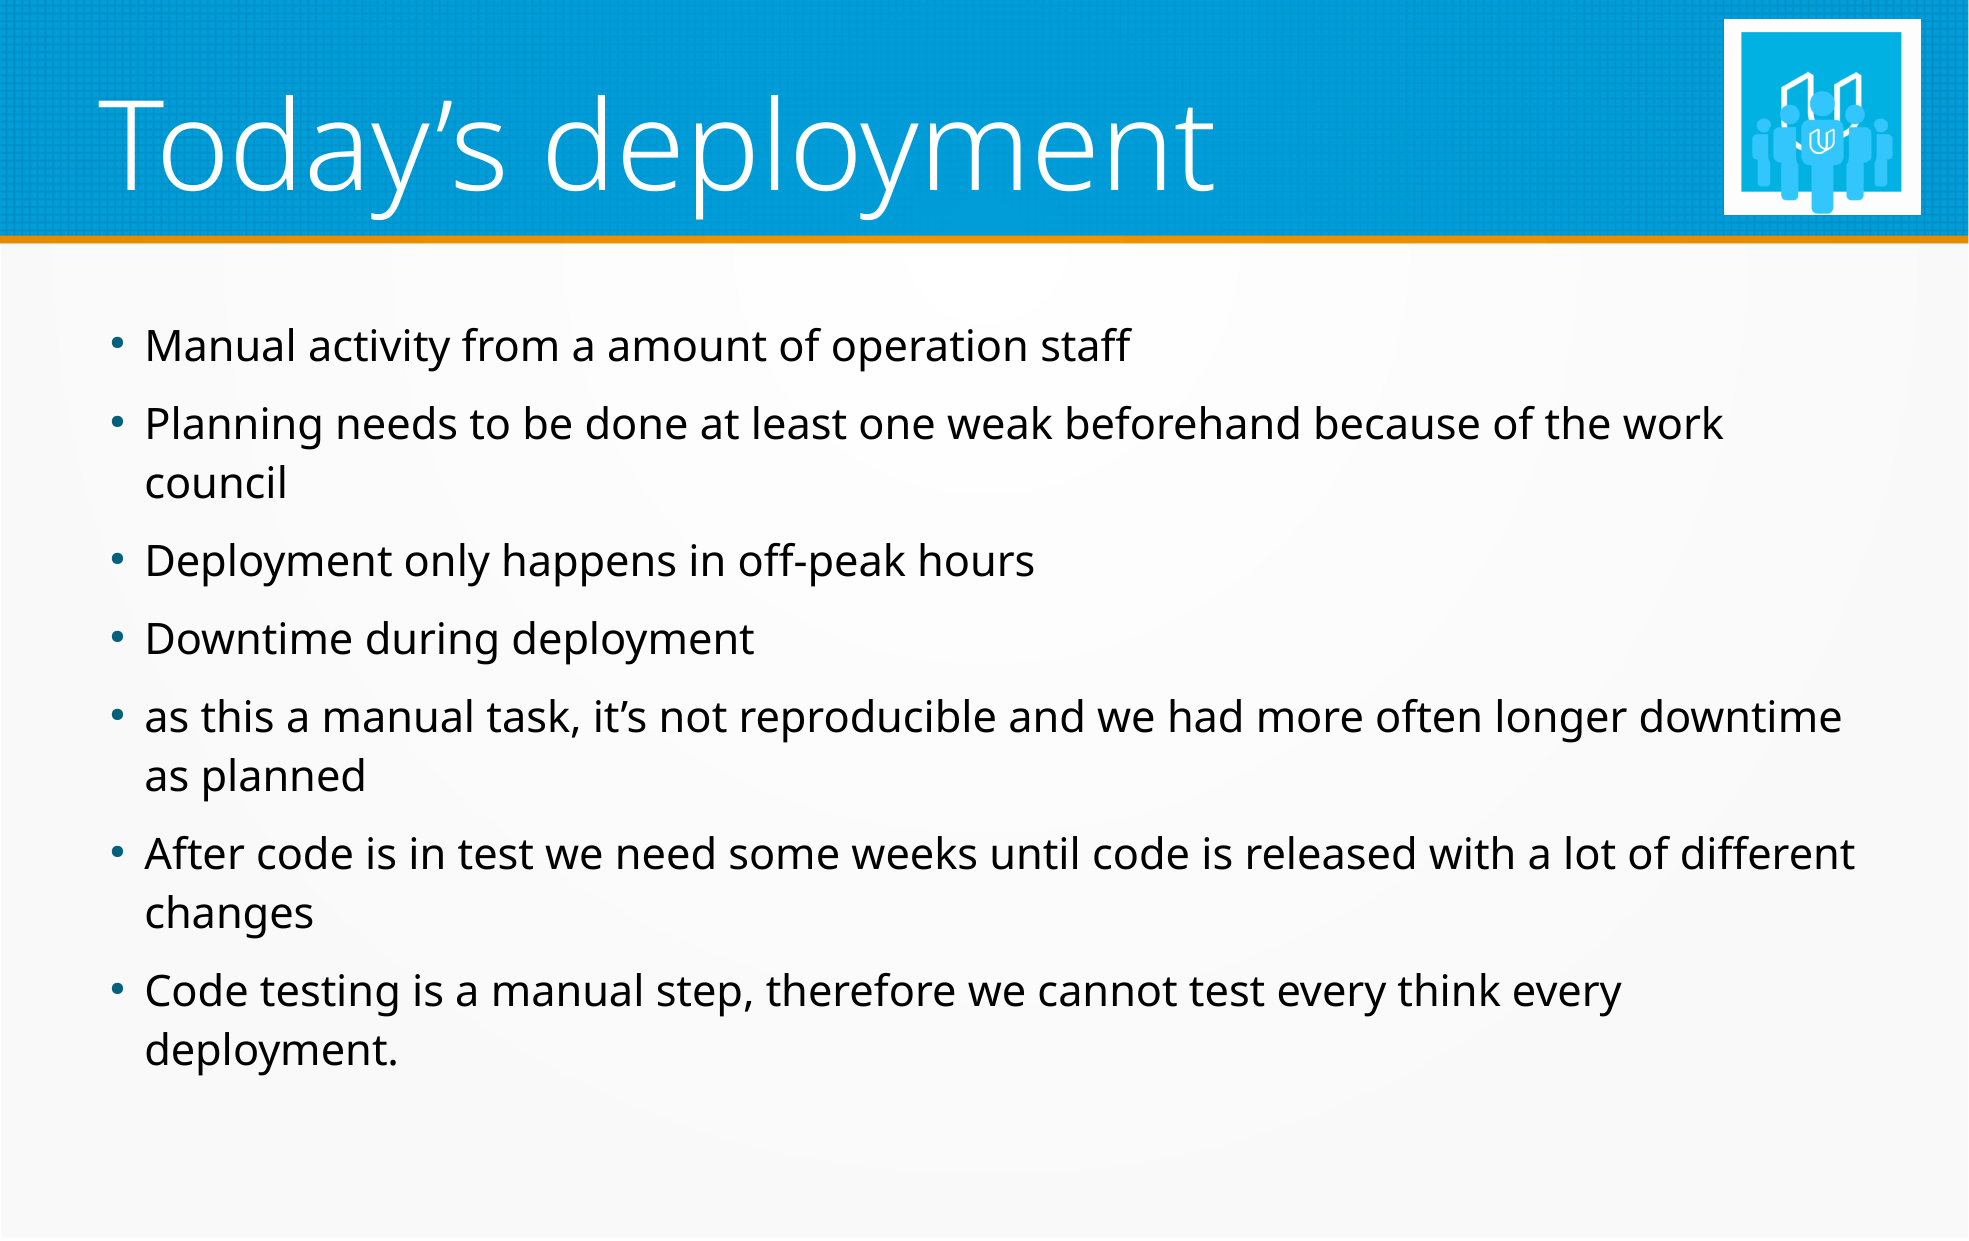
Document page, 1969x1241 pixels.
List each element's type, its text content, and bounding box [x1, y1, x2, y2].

title Today’s deployment [98, 19, 1870, 227]
picture [0, 236, 1969, 1241]
picture [1725, 20, 1920, 214]
list Manual activity from a amount of operation staff Planning needs to be done at least one weak beforehand because of the work council Deployment only happens in off-peak hours Downtime during deployment as this a manual task, it’s not reproducible and we had more often longer downtime as planned After code is in test we need some weeks until code is released with a lot of different changes Code testing is a manual step, therefore we cannot test every think every deployment. [98, 315, 1861, 1081]
